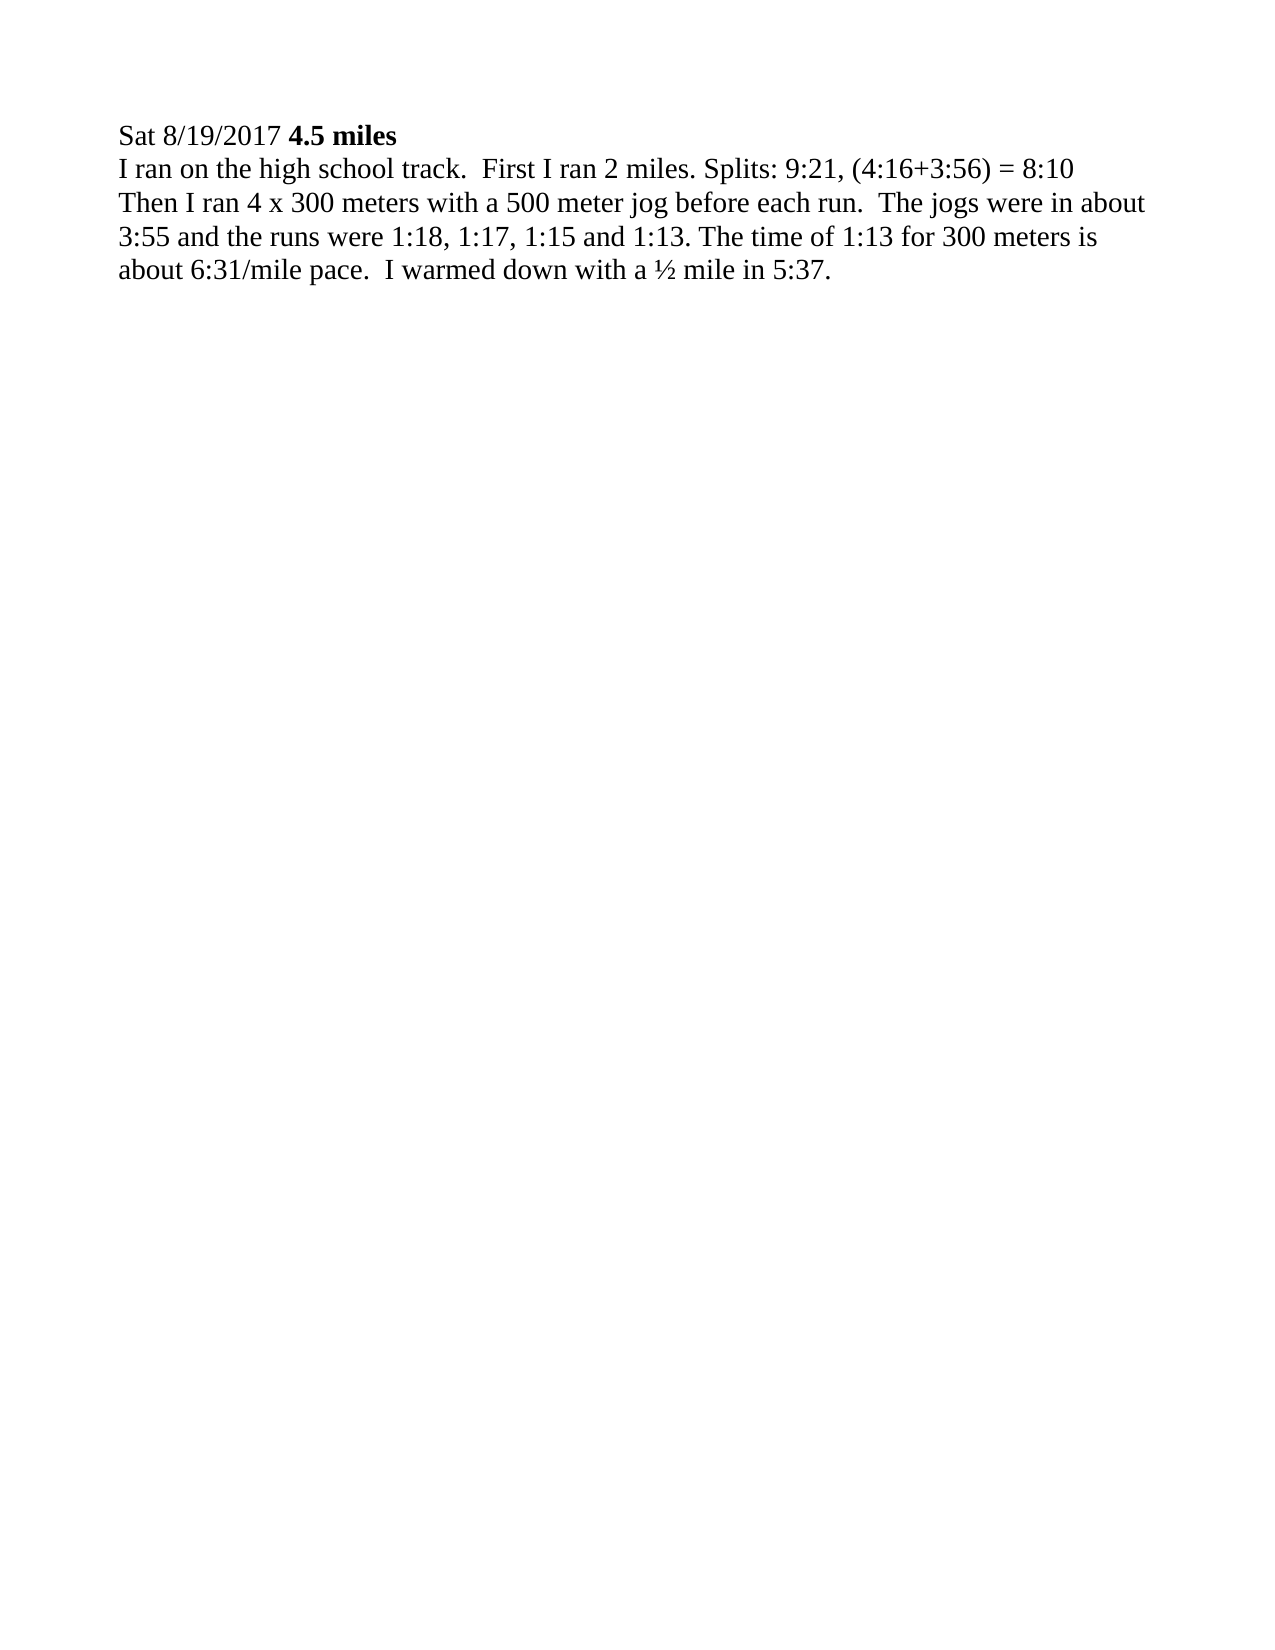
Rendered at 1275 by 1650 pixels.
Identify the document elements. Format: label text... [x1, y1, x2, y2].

text Then I ran 4 x 300 meters with a 500 meter jog before each run. The jogs were in about 3:55 and the runs were 1:18, 1:17, 1:15 and 1:13. The time of 1:13 for 300 meters is about 6:31/mile pace. I warmed down with a ½ mile in 5:37. [118, 185, 1161, 286]
text Sat 8/19/2017 4.5 miles [118, 118, 1161, 152]
text I ran on the high school track. First I ran 2 miles. Splits: 9:21, (4:16+3:56) = 8:10 [118, 152, 1161, 185]
